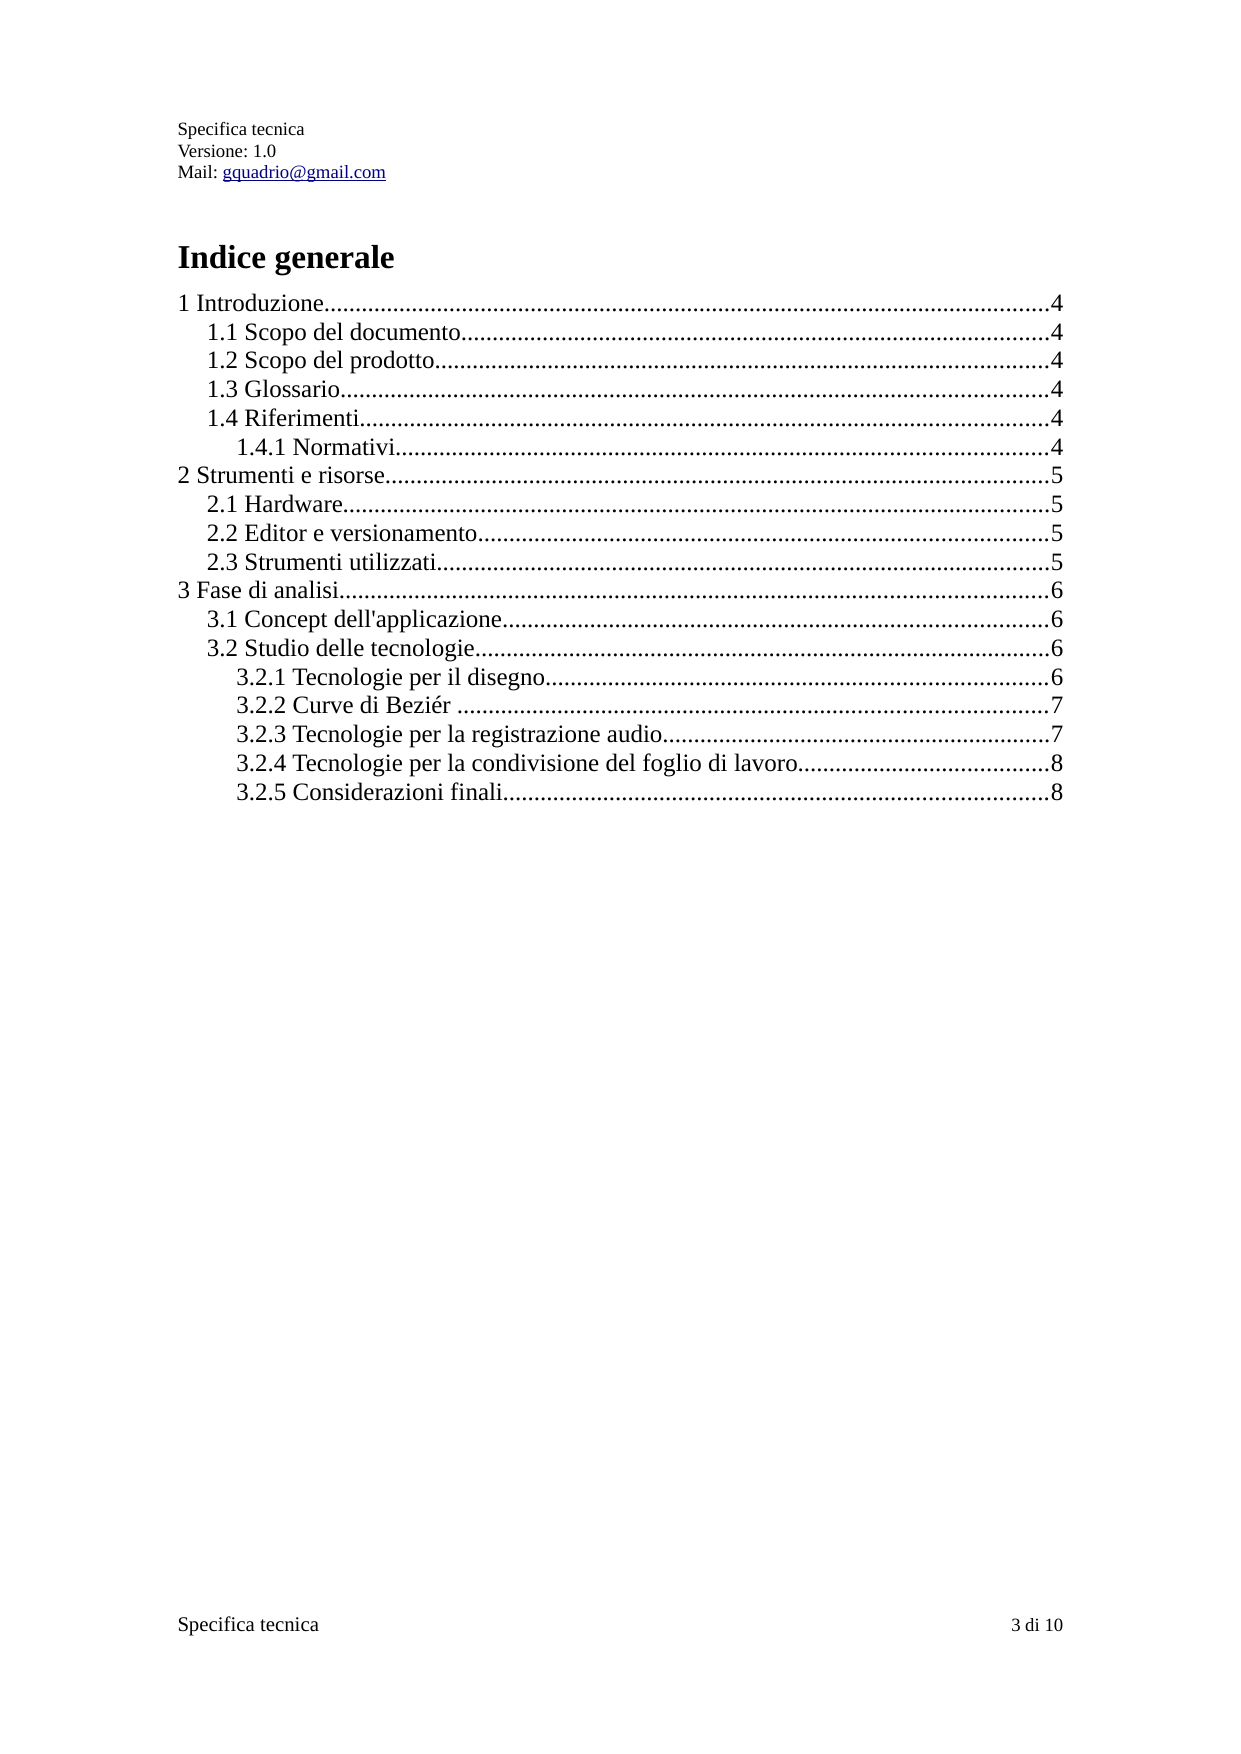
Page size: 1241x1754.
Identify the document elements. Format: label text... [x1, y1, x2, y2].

text 2.2 Editor e versionamento 5 [207, 518, 1063, 547]
text 3.2 Studio delle tecnologie 6 [207, 633, 1063, 662]
text 1.2 Scopo del prodotto 4 [207, 346, 1063, 374]
text 1 Introduzione 4 [177, 288, 1063, 317]
text 1.1 Scopo del documento 4 [207, 317, 1063, 346]
text 3.2.5 Considerazioni finali 8 [236, 777, 1063, 806]
text 2 Strumenti e risorse 5 [177, 461, 1063, 489]
text 2.1 Hardware 5 [207, 489, 1063, 518]
text 1.4.1 Normativi 4 [236, 432, 1063, 461]
text 3.2.3 Tecnologie per la registrazione audio 7 [236, 719, 1063, 748]
text 3.2.2 Curve di Beziér 7 [236, 691, 1063, 719]
subtitle Indice generale [177, 237, 1063, 276]
text 1.4 Riferimenti 4 [207, 403, 1063, 432]
text 3.2.4 Tecnologie per la condivisione del foglio di lavoro 8 [236, 748, 1063, 777]
text 2.3 Strumenti utilizzati 5 [207, 547, 1063, 576]
text 3.1 Concept dell'applicazione 6 [207, 604, 1063, 633]
text 3.2.1 Tecnologie per il disegno 6 [236, 662, 1063, 691]
text 1.3 Glossario 4 [207, 374, 1063, 403]
text 3 Fase di analisi 6 [177, 576, 1063, 604]
